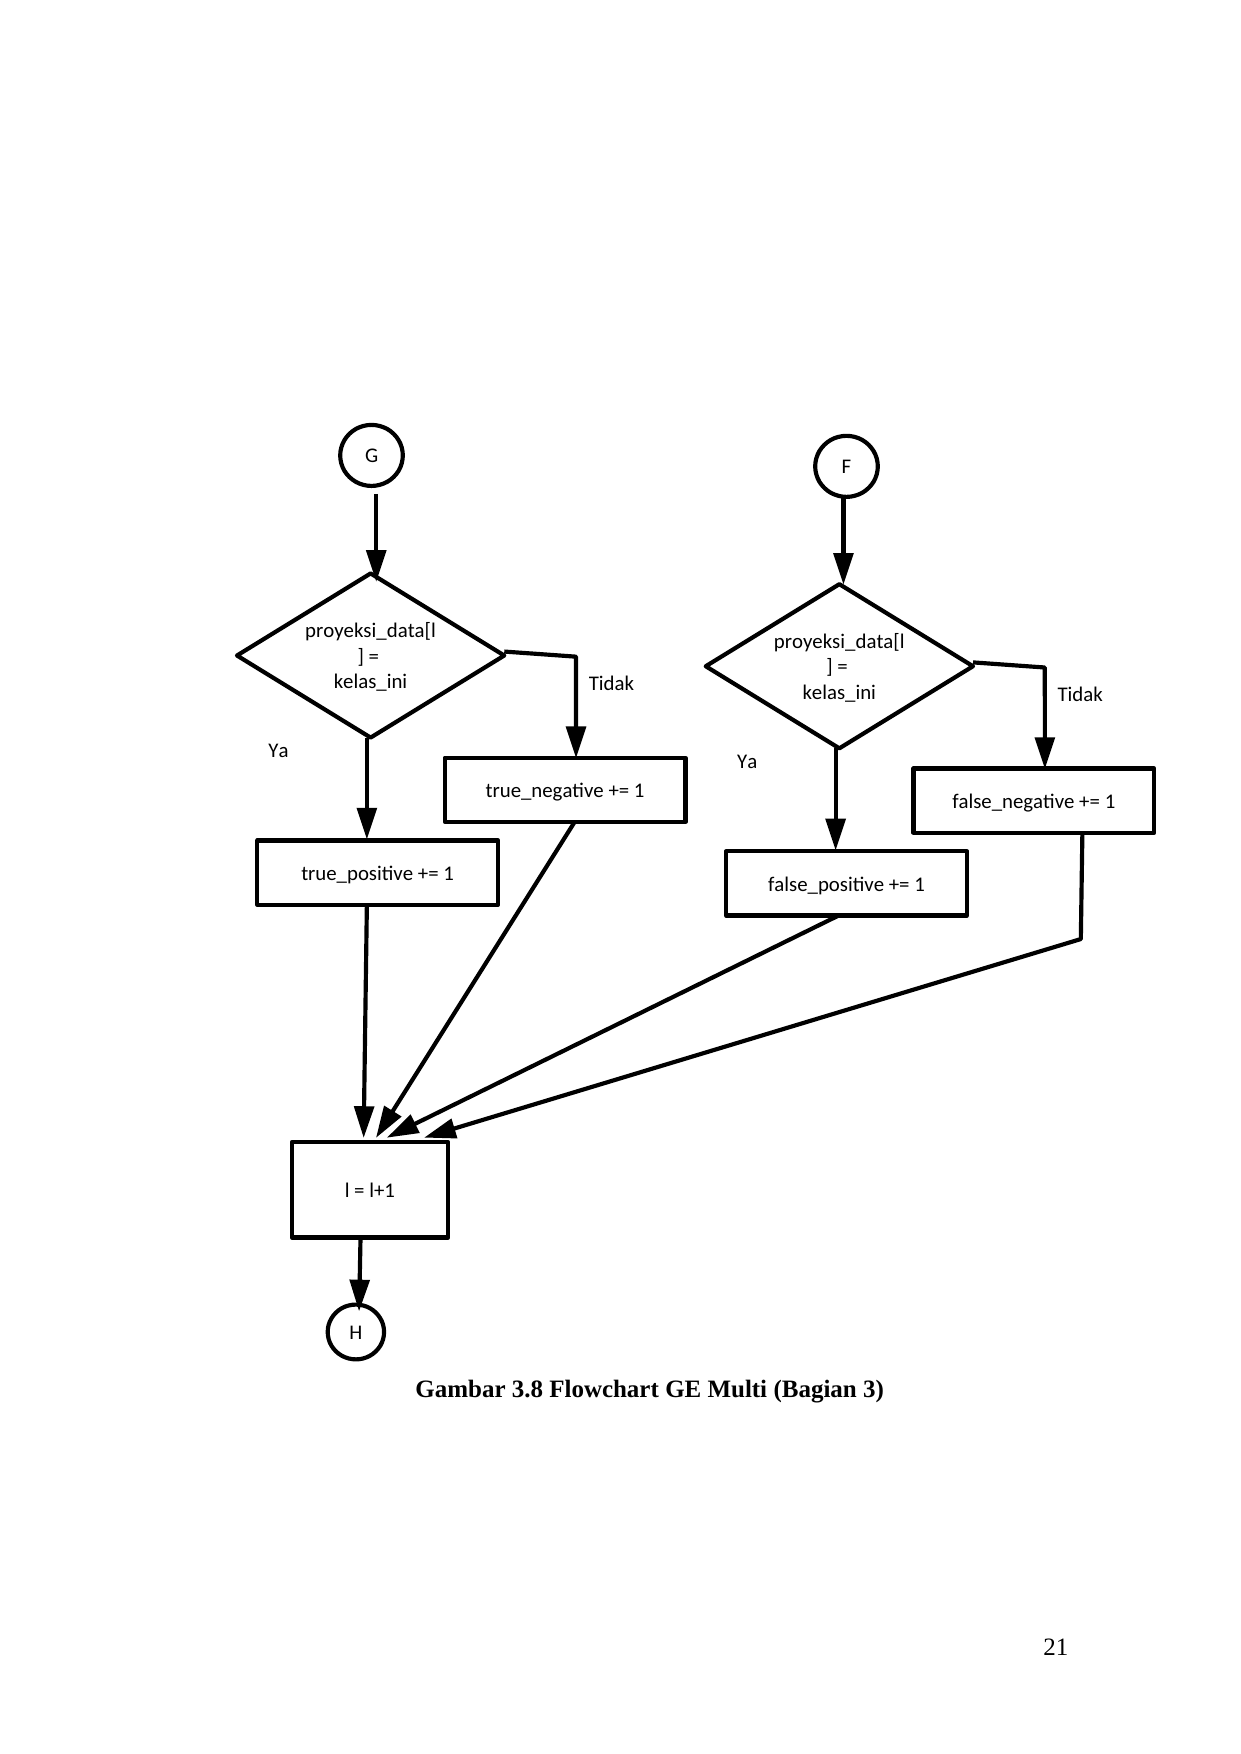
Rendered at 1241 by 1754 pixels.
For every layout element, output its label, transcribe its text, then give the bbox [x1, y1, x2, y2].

text Gambar 3.8 Flowchart GE Multi (Bagian 3) [236, 1374, 1068, 1403]
